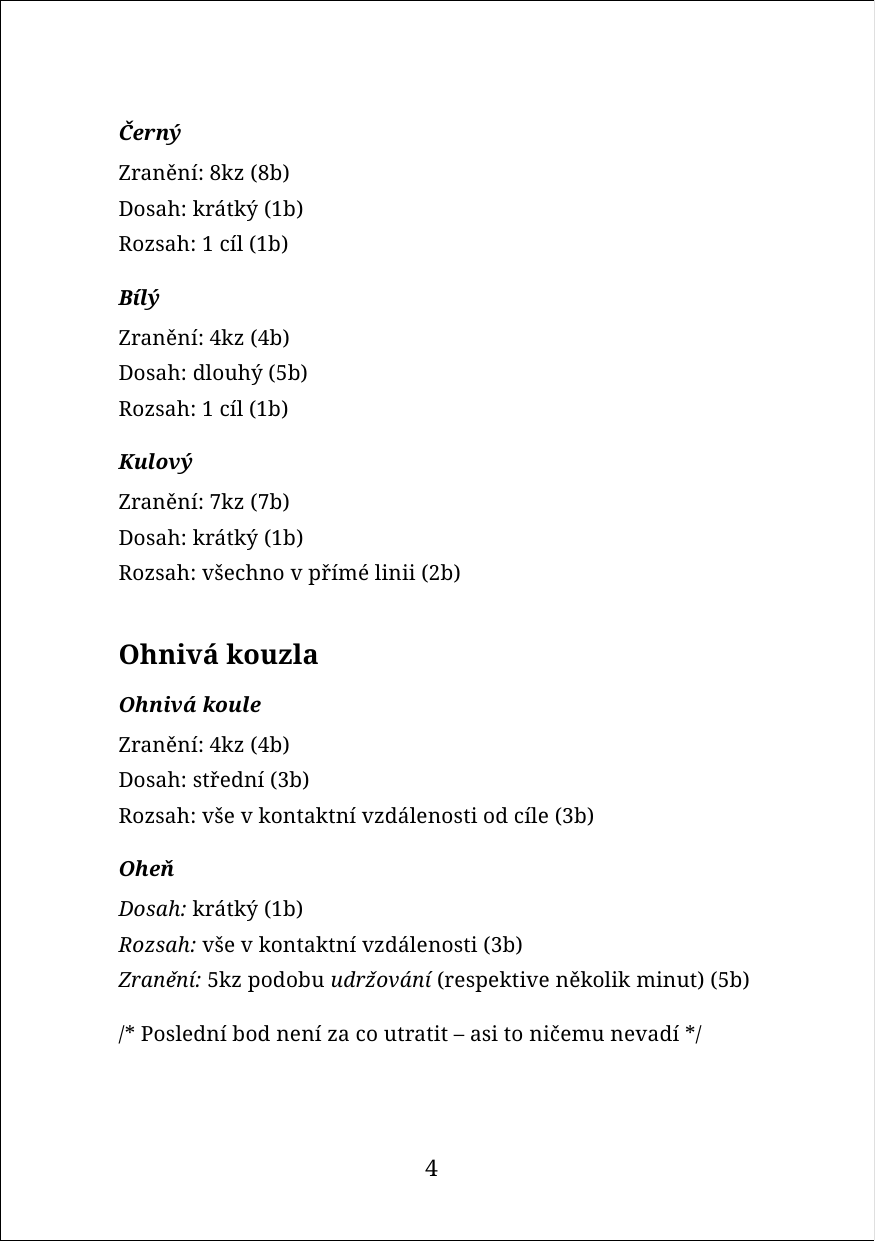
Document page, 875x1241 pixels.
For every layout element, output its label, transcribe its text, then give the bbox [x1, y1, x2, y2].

text Dosah: krátký (1b) Rozsah: vše v kontaktní vzdálenosti (3b) Zranění: 5kz podobu udržování (respektive několik minut) (5b) [118, 894, 756, 994]
text Zranění: 4kz (4b) Dosah: dlouhý (5b) Rozsah: 1 cíl (1b) [118, 323, 756, 422]
subtitle Ohnivá koule [118, 690, 756, 718]
text /* Poslední bod není za co utratit – asi to ničemu nevadí */ [118, 1019, 756, 1047]
subtitle Oheň [118, 854, 756, 883]
subtitle Ohnivá kouzla [118, 635, 756, 672]
subtitle Černý [118, 118, 756, 147]
text Zranění: 7kz (7b) Dosah: krátký (1b) Rozsah: všechno v přímé linii (2b) [118, 487, 756, 587]
subtitle Kulový [118, 447, 756, 476]
subtitle Bílý [118, 283, 756, 311]
text Zranění: 4kz (4b) Dosah: střední (3b) Rozsah: vše v kontaktní vzdálenosti od cíle (3b) [118, 730, 756, 829]
text Zranění: 8kz (8b) Dosah: krátký (1b) Rozsah: 1 cíl (1b) [118, 158, 756, 258]
